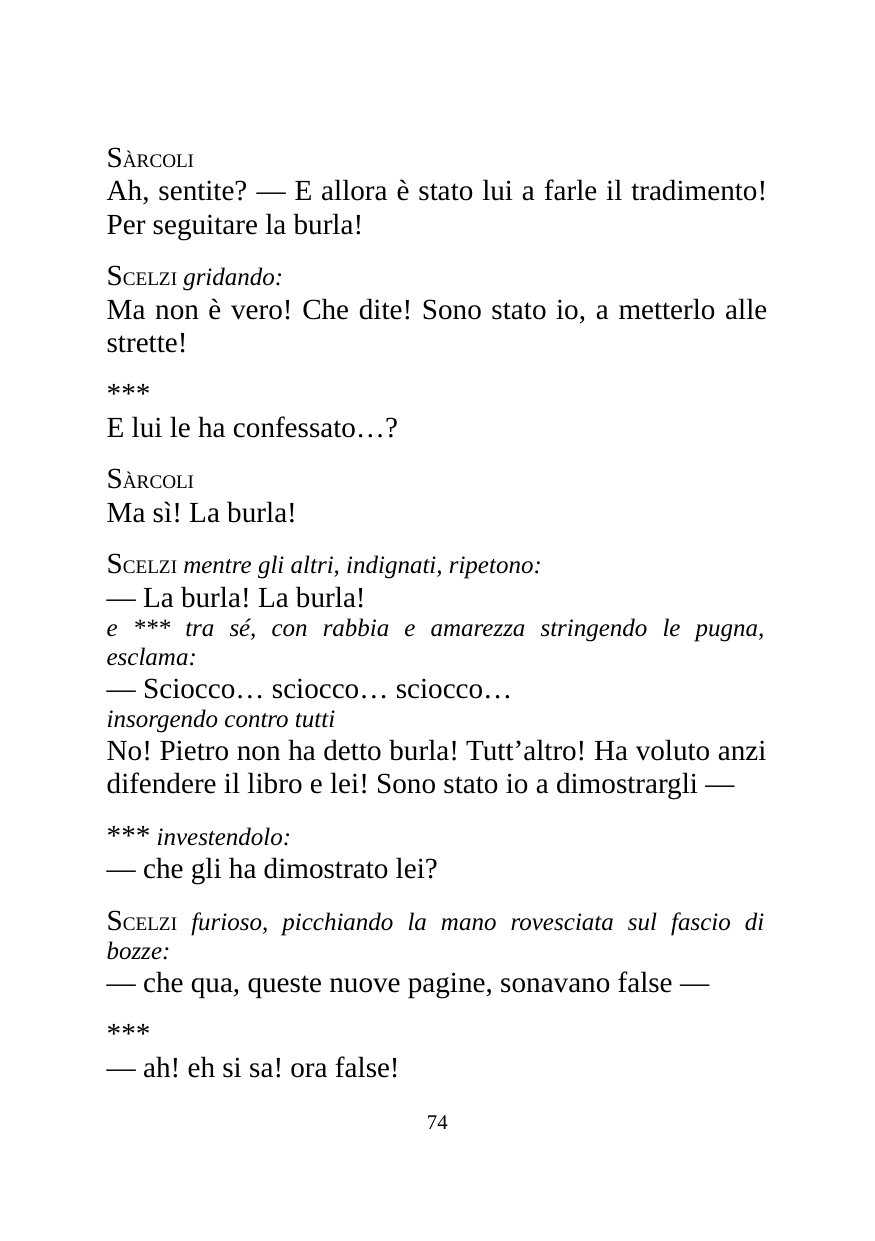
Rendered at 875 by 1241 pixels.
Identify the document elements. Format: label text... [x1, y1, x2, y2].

text Scelzi mentre gli altri, indignati, ripetono: [106, 546, 768, 580]
text Scelzi furioso, picchiando la mano rovesciata sul fascio di bozze: [106, 903, 768, 965]
text — che qua, queste nuove pagine, sonavano false — [106, 965, 768, 998]
text *** [106, 377, 768, 410]
text insorgendo contro tutti [106, 704, 768, 733]
text No! Pietro non ha detto burla! Tutt’altro! Ha voluto anzi difendere il libro e lei! Sono stato io a dimostrargli — [106, 733, 768, 800]
text E lui le ha confessato…? [106, 410, 768, 444]
text — Sciocco… sciocco… sciocco… [106, 671, 768, 704]
text Ma non è vero! Che dite! Sono stato io, a metterlo alle strette! [106, 292, 768, 359]
text Scelzi gridando: [106, 258, 768, 292]
text Ah, sentite? — E allora è stato lui a farle il tradimento! Per seguitare la burla! [106, 173, 768, 241]
text — La burla! La burla! [106, 580, 768, 613]
text *** investendolo: [106, 818, 768, 851]
text Sàrcoli [106, 461, 768, 495]
text *** [106, 1016, 768, 1050]
text Ma sì! La burla! [106, 495, 768, 528]
text — ah! eh si sa! ora false! [106, 1050, 768, 1083]
text Sàrcoli [106, 140, 768, 173]
text — che gli ha dimostrato lei? [106, 851, 768, 885]
text e *** tra sé, con rabbia e amarezza stringendo le pugna, esclama: [106, 613, 768, 671]
